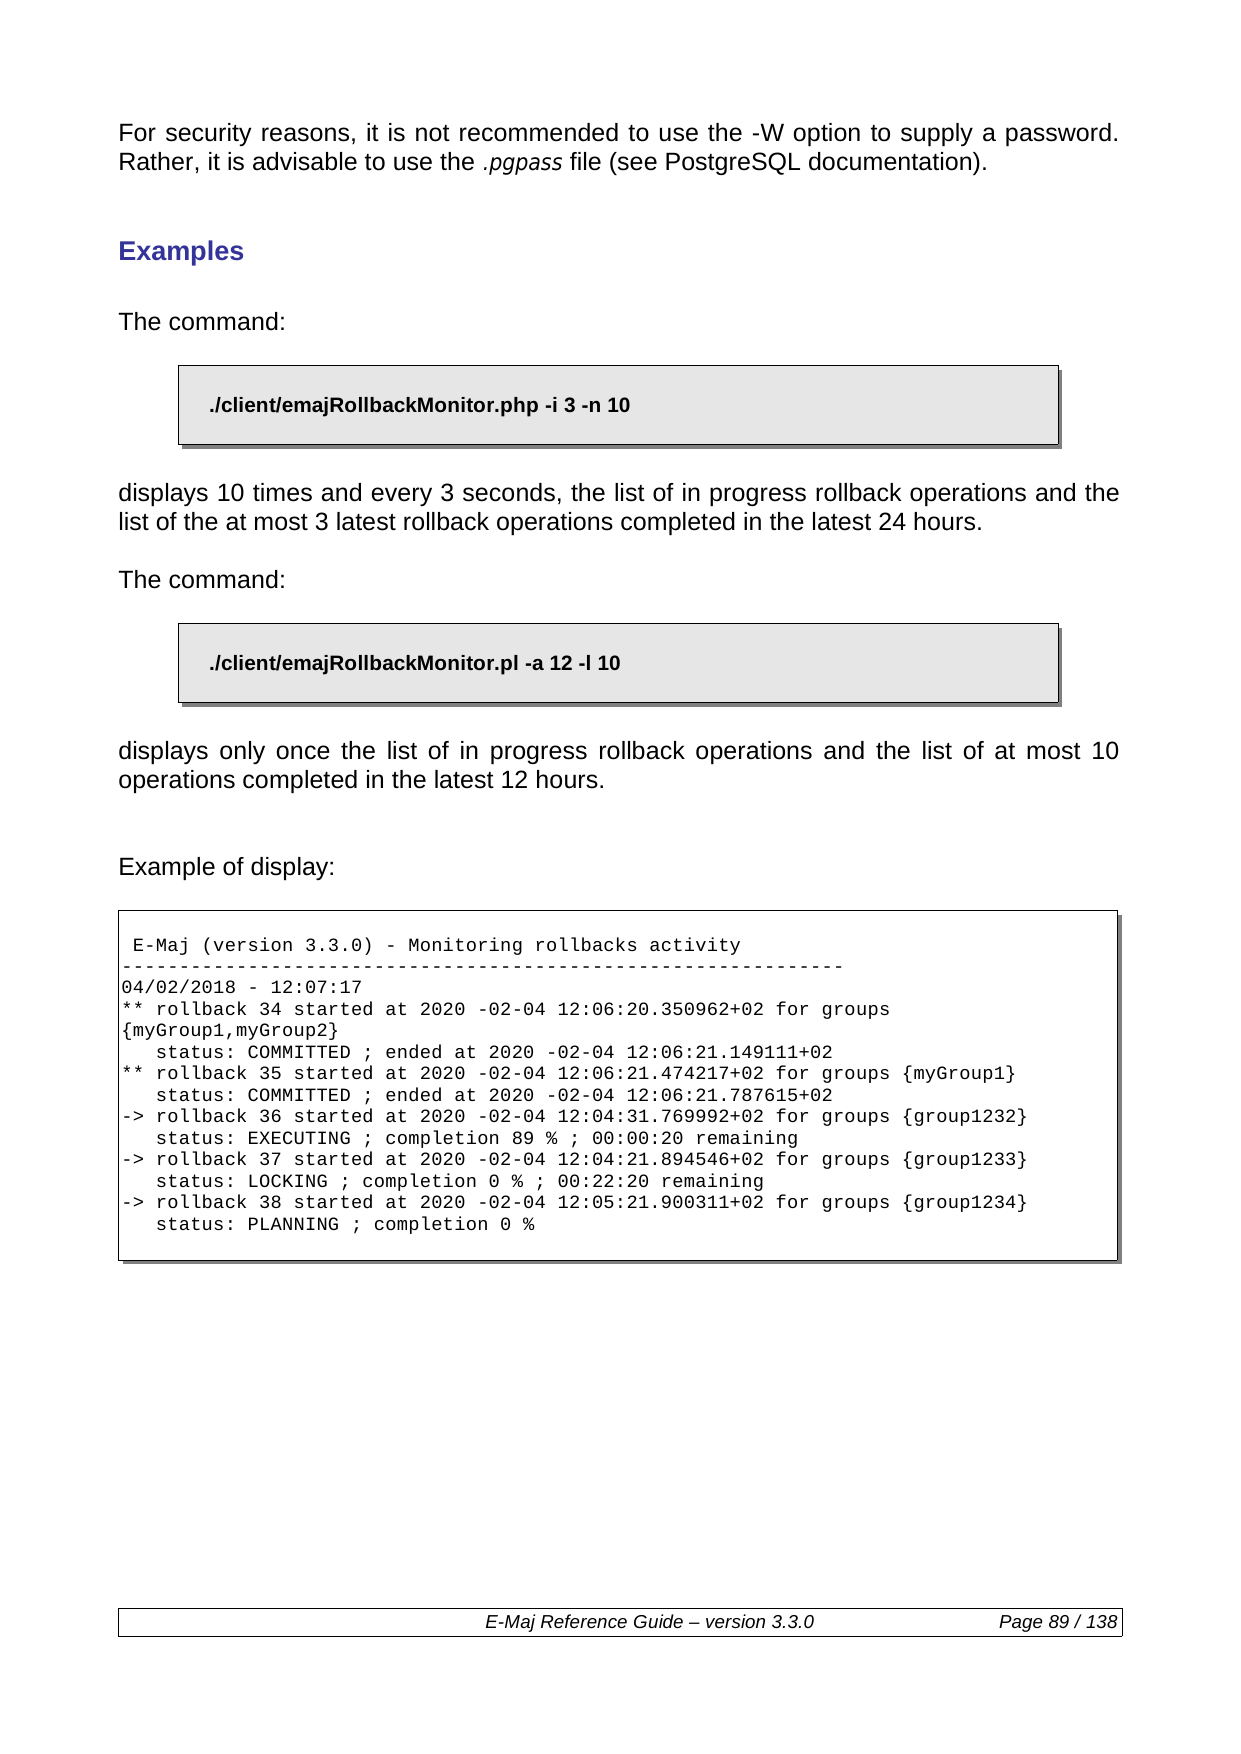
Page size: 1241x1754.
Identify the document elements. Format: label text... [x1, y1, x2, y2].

text Example of display: [118, 852, 1122, 881]
text -> rollback 37 started at 2020 -02-04 12:04:21.894546+02 for groups {group1233} [119, 1146, 1117, 1168]
text status: COMMITTED ; ended at 2020 -02-04 12:06:21.149111+02 [119, 1039, 1117, 1061]
text status: LOCKING ; completion 0 % ; 00:22:20 remaining [119, 1168, 1117, 1189]
text status: PLANNING ; completion 0 % [119, 1211, 1117, 1235]
text ./client/emajRollbackMonitor.pl -a 12 -l 10 [179, 648, 1058, 672]
text displays only once the list of in progress rollback operations and the list of at most 10 operations completed in the latest 12 hours. [118, 736, 1122, 794]
text --------------------------------------------------------------- [119, 953, 1117, 975]
text displays 10 times and every 3 seconds, the list of in progress rollback operations and the list of the at most 3 latest rollback operations completed in the latest 24 hours. [118, 478, 1122, 536]
text -> rollback 36 started at 2020 -02-04 12:04:31.769992+02 for groups {group1232} [119, 1103, 1117, 1125]
text -> rollback 38 started at 2020 -02-04 12:05:21.900311+02 for groups {group1234} [119, 1189, 1117, 1211]
text status: COMMITTED ; ended at 2020 -02-04 12:06:21.787615+02 [119, 1082, 1117, 1103]
text For security reasons, it is not recommended to use the -W option to supply a password. Rather, it is advisable to use the .pgpass file (see PostgreSQL documentation). [118, 118, 1122, 176]
text ./client/emajRollbackMonitor.php -i 3 -n 10 [179, 389, 1058, 414]
subtitle Examples [118, 234, 1122, 265]
text ** rollback 34 started at 2020 -02-04 12:06:20.350962+02 for groups {myGroup1,myGroup2} [119, 996, 1117, 1039]
text ** rollback 35 started at 2020 -02-04 12:06:21.474217+02 for groups {myGroup1} [119, 1061, 1117, 1082]
text status: EXECUTING ; completion 89 % ; 00:00:20 remaining [119, 1125, 1117, 1146]
text E-Maj (version 3.3.0) - Monitoring rollbacks activity [119, 932, 1117, 953]
text The command: [118, 565, 1122, 594]
text 04/02/2018 - 12:07:17 [119, 975, 1117, 996]
text The command: [118, 307, 1122, 336]
